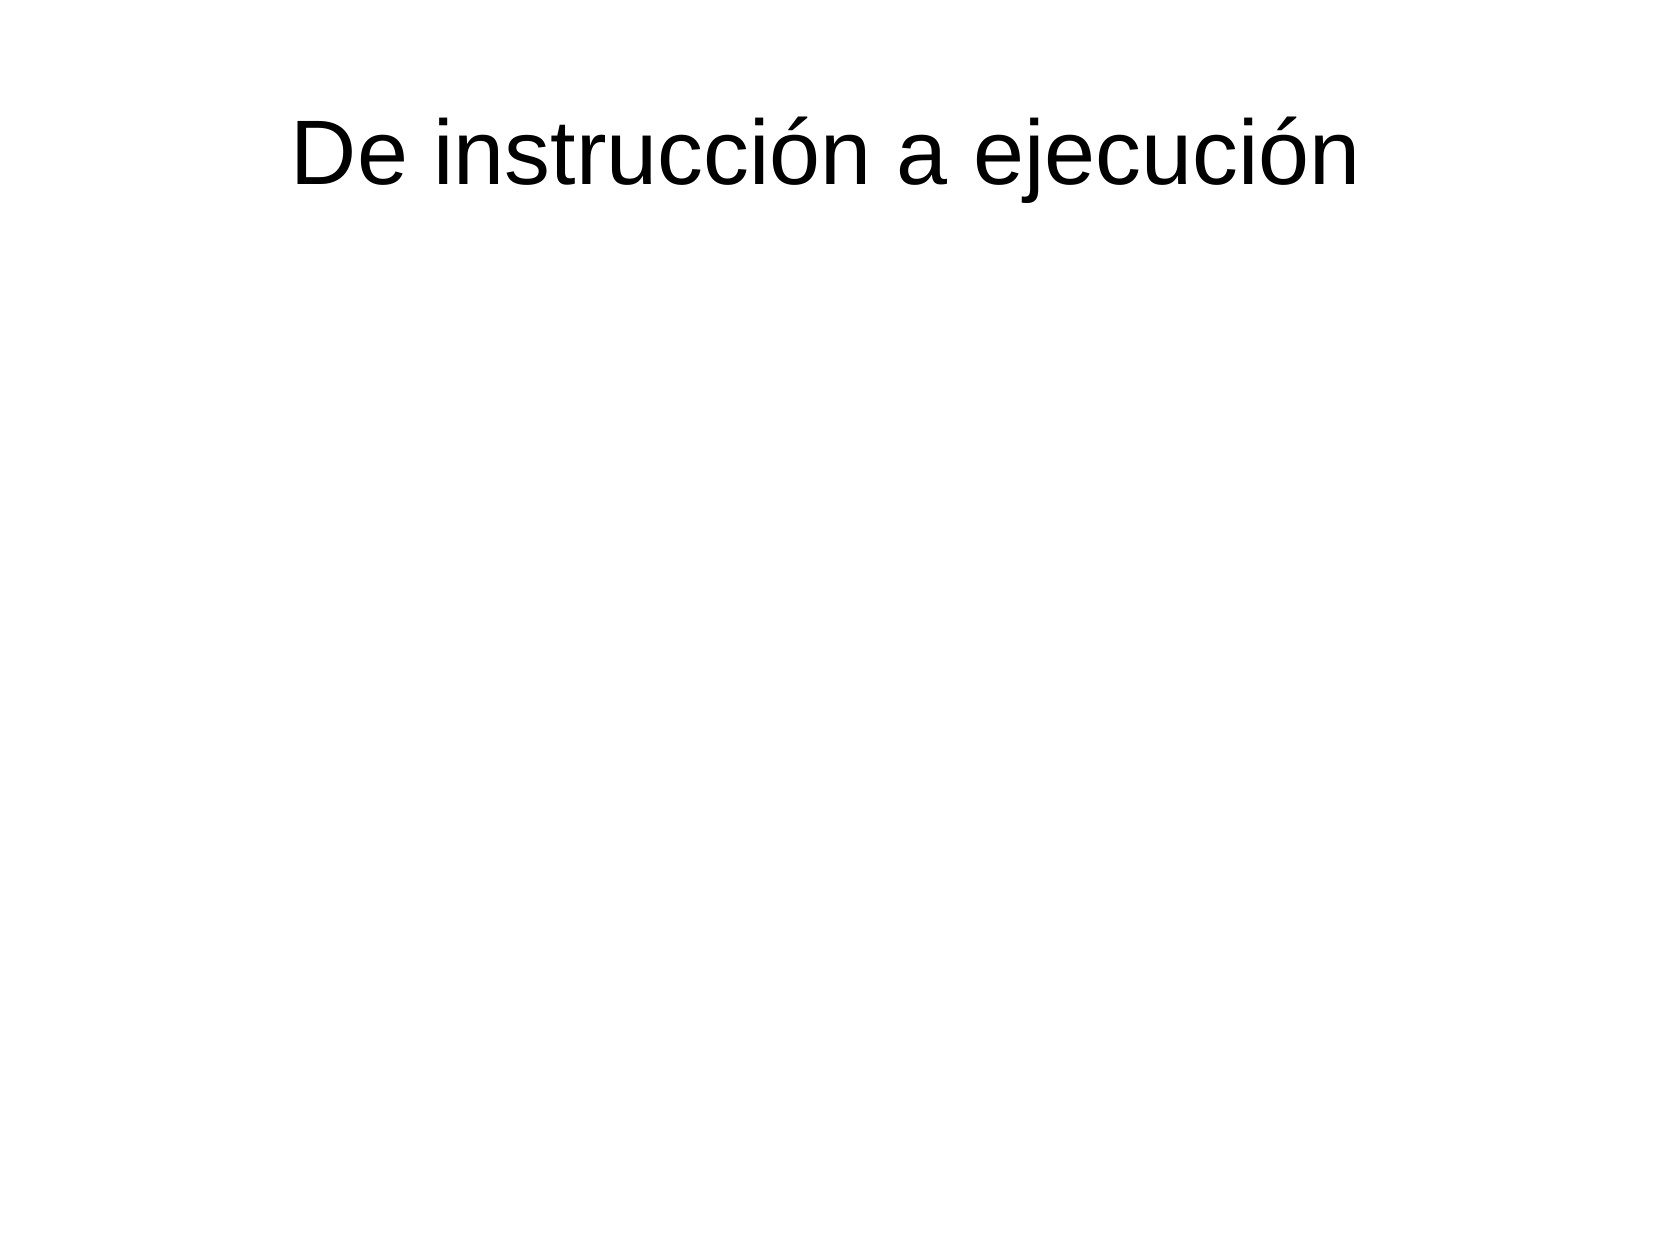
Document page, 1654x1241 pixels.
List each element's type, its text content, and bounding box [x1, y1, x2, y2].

title De instrucción a ejecución [82, 49, 1571, 257]
